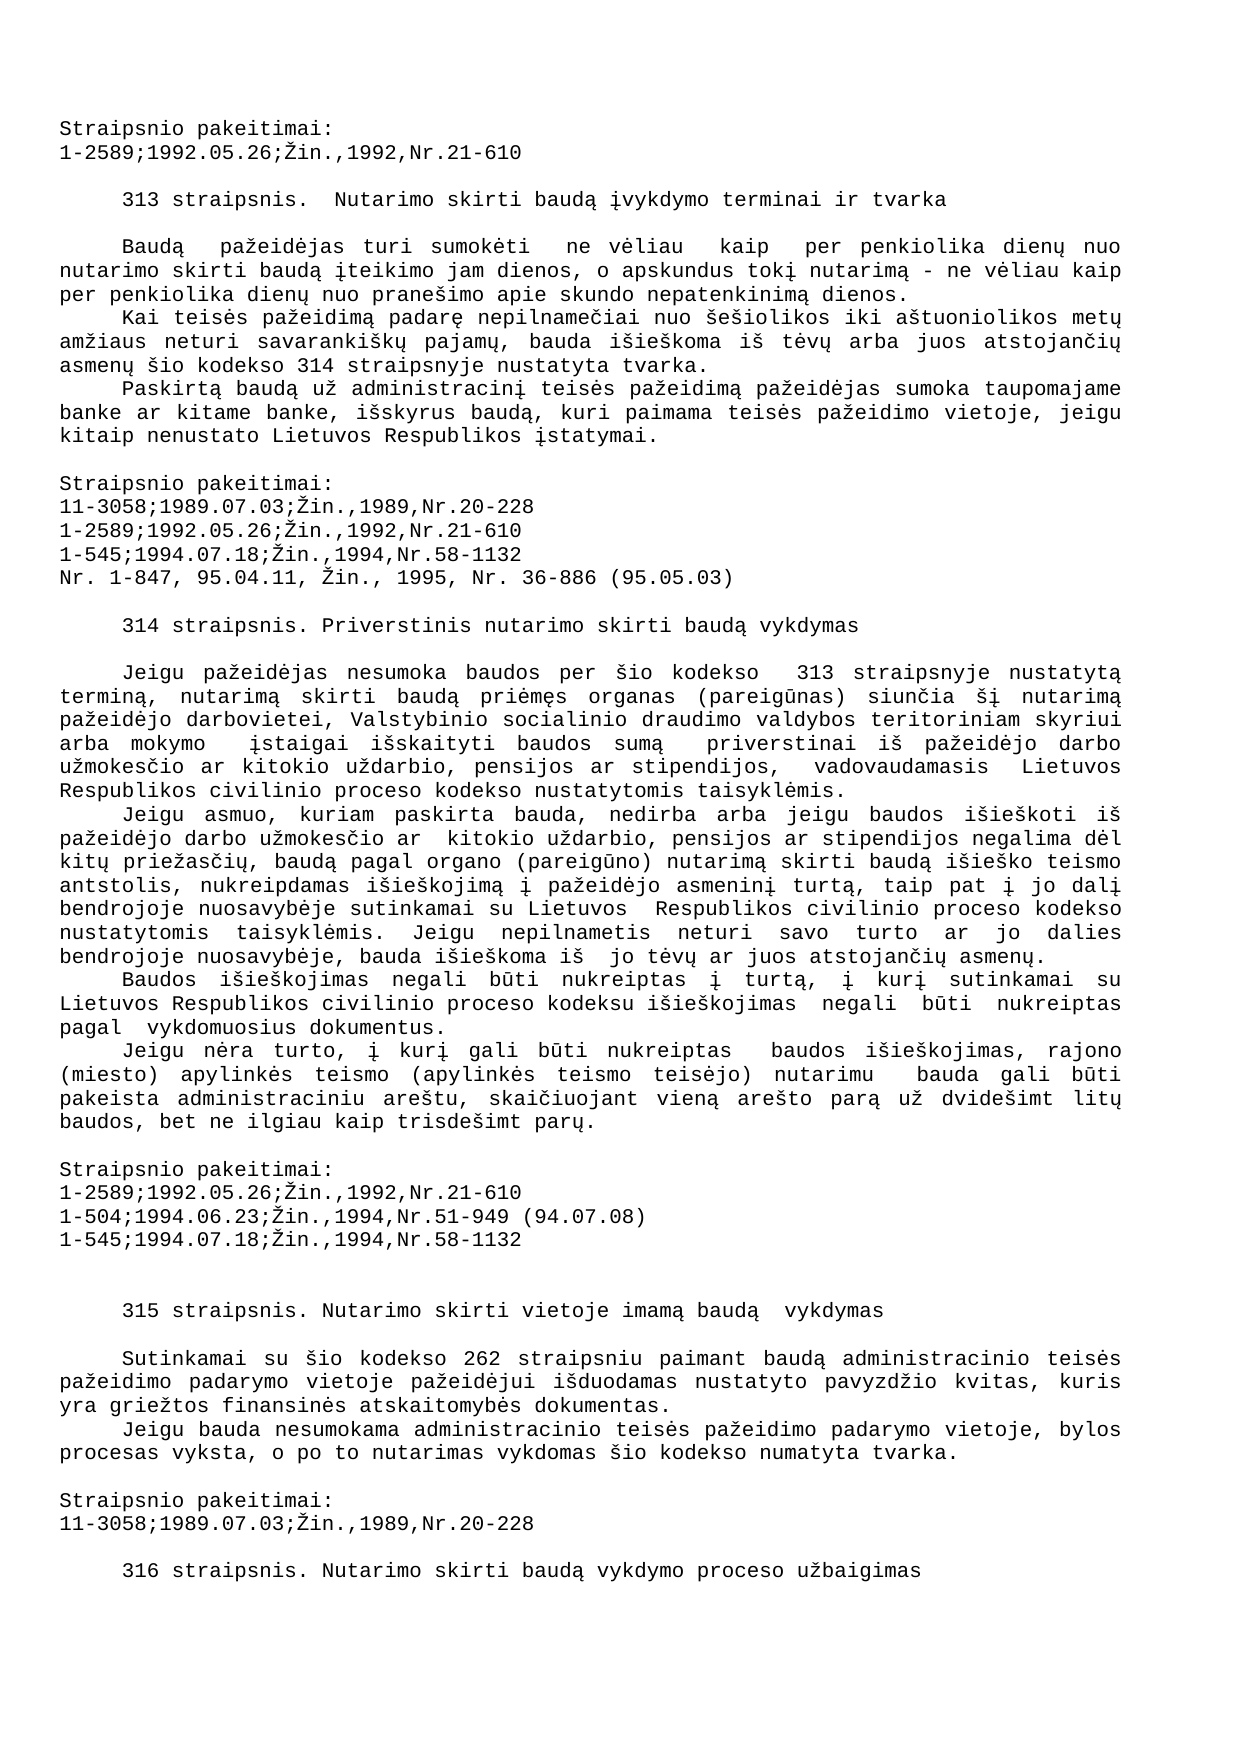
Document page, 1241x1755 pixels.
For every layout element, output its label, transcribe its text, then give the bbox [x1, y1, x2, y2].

text Nr. 1-847, 95.04.11, Žin., 1995, Nr. 36-886 (95.05.03) [59, 567, 1122, 591]
text Straipsnio pakeitimai: [59, 1158, 1122, 1182]
text 11-3058;1989.07.03;Žin.,1989,Nr.20-228 [59, 1513, 1122, 1537]
text 1-504;1994.06.23;Žin.,1994,Nr.51-949 (94.07.08) [59, 1206, 1122, 1229]
text Straipsnio pakeitimai: [59, 473, 1122, 496]
text 1-2589;1992.05.26;Žin.,1992,Nr.21-610 [59, 520, 1122, 544]
text 11-3058;1989.07.03;Žin.,1989,Nr.20-228 [59, 496, 1122, 520]
text Straipsnio pakeitimai: [59, 1489, 1122, 1513]
text 1-545;1994.07.18;Žin.,1994,Nr.58-1132 [59, 544, 1122, 567]
text 316 straipsnis. Nutarimo skirti baudą vykdymo proceso užbaigimas [59, 1561, 1122, 1584]
text Straipsnio pakeitimai: [59, 118, 1122, 142]
text Baudą pažeidėjas turi sumokėti ne vėliau kaip per penkiolika dienų nuo nutarimo skirti baudą įteikimo jam dienos, o apskundus tokį nutarimą - ne vėliau kaip per penkiolika dienų nuo pranešimo apie skundo nepatenkinimą dienos. [59, 236, 1122, 307]
text 1-2589;1992.05.26;Žin.,1992,Nr.21-610 [59, 142, 1122, 165]
text Jeigu nėra turto, į kurį gali būti nukreiptas baudos išieškojimas, rajono (miesto) apylinkės teismo (apylinkės teismo teisėjo) nutarimu bauda gali būti pakeista administraciniu areštu, skaičiuojant vieną arešto parą už dvidešimt litų baudos, bet ne ilgiau kaip trisdešimt parų. [59, 1040, 1122, 1135]
text 315 straipsnis. Nutarimo skirti vietoje imamą baudą vykdymas [59, 1300, 1122, 1324]
text 1-2589;1992.05.26;Žin.,1992,Nr.21-610 [59, 1182, 1122, 1206]
text 314 straipsnis. Priverstinis nutarimo skirti baudą vykdymas [59, 615, 1122, 638]
text Sutinkamai su šio kodekso 262 straipsniu paimant baudą administracinio teisės pažeidimo padarymo vietoje pažeidėjui išduodamas nustatyto pavyzdžio kvitas, kuris yra griežtos finansinės atskaitomybės dokumentas. [59, 1348, 1122, 1419]
text 313 straipsnis. Nutarimo skirti baudą įvykdymo terminai ir tvarka [59, 189, 1122, 213]
text Jeigu pažeidėjas nesumoka baudos per šio kodekso 313 straipsnyje nustatytą terminą, nutarimą skirti baudą priėmęs organas (pareigūnas) siunčia šį nutarimą pažeidėjo darbovietei, Valstybinio socialinio draudimo valdybos teritoriniam skyriui arba mokymo įstaigai išskaityti baudos sumą priverstinai iš pažeidėjo darbo užmokesčio ar kitokio uždarbio, pensijos ar stipendijos, vadovaudamasis Lietuvos Respublikos civilinio proceso kodekso nustatytomis taisyklėmis. [59, 662, 1122, 804]
text Paskirtą baudą už administracinį teisės pažeidimą pažeidėjas sumoka taupomajame banke ar kitame banke, išskyrus baudą, kuri paimama teisės pažeidimo vietoje, jeigu kitaip nenustato Lietuvos Respublikos įstatymai. [59, 378, 1122, 449]
text Jeigu bauda nesumokama administracinio teisės pažeidimo padarymo vietoje, bylos procesas vyksta, o po to nutarimas vykdomas šio kodekso numatyta tvarka. [59, 1419, 1122, 1466]
text Jeigu asmuo, kuriam paskirta bauda, nedirba arba jeigu baudos išieškoti iš pažeidėjo darbo užmokesčio ar kitokio uždarbio, pensijos ar stipendijos negalima dėl kitų priežasčių, baudą pagal organo (pareigūno) nutarimą skirti baudą išieško teismo antstolis, nukreipdamas išieškojimą į pažeidėjo asmeninį turtą, taip pat į jo dalį bendrojoje nuosavybėje sutinkamai su Lietuvos Respublikos civilinio proceso kodekso nustatytomis taisyklėmis. Jeigu nepilnametis neturi savo turto ar jo dalies bendrojoje nuosavybėje, bauda išieškoma iš jo tėvų ar juos atstojančių asmenų. [59, 804, 1122, 969]
text Baudos išieškojimas negali būti nukreiptas į turtą, į kurį sutinkamai su Lietuvos Respublikos civilinio proceso kodeksu išieškojimas negali būti nukreiptas pagal vykdomuosius dokumentus. [59, 969, 1122, 1040]
text Kai teisės pažeidimą padarę nepilnamečiai nuo šešiolikos iki aštuoniolikos metų amžiaus neturi savarankiškų pajamų, bauda išieškoma iš tėvų arba juos atstojančių asmenų šio kodekso 314 straipsnyje nustatyta tvarka. [59, 307, 1122, 378]
text 1-545;1994.07.18;Žin.,1994,Nr.58-1132 [59, 1229, 1122, 1253]
